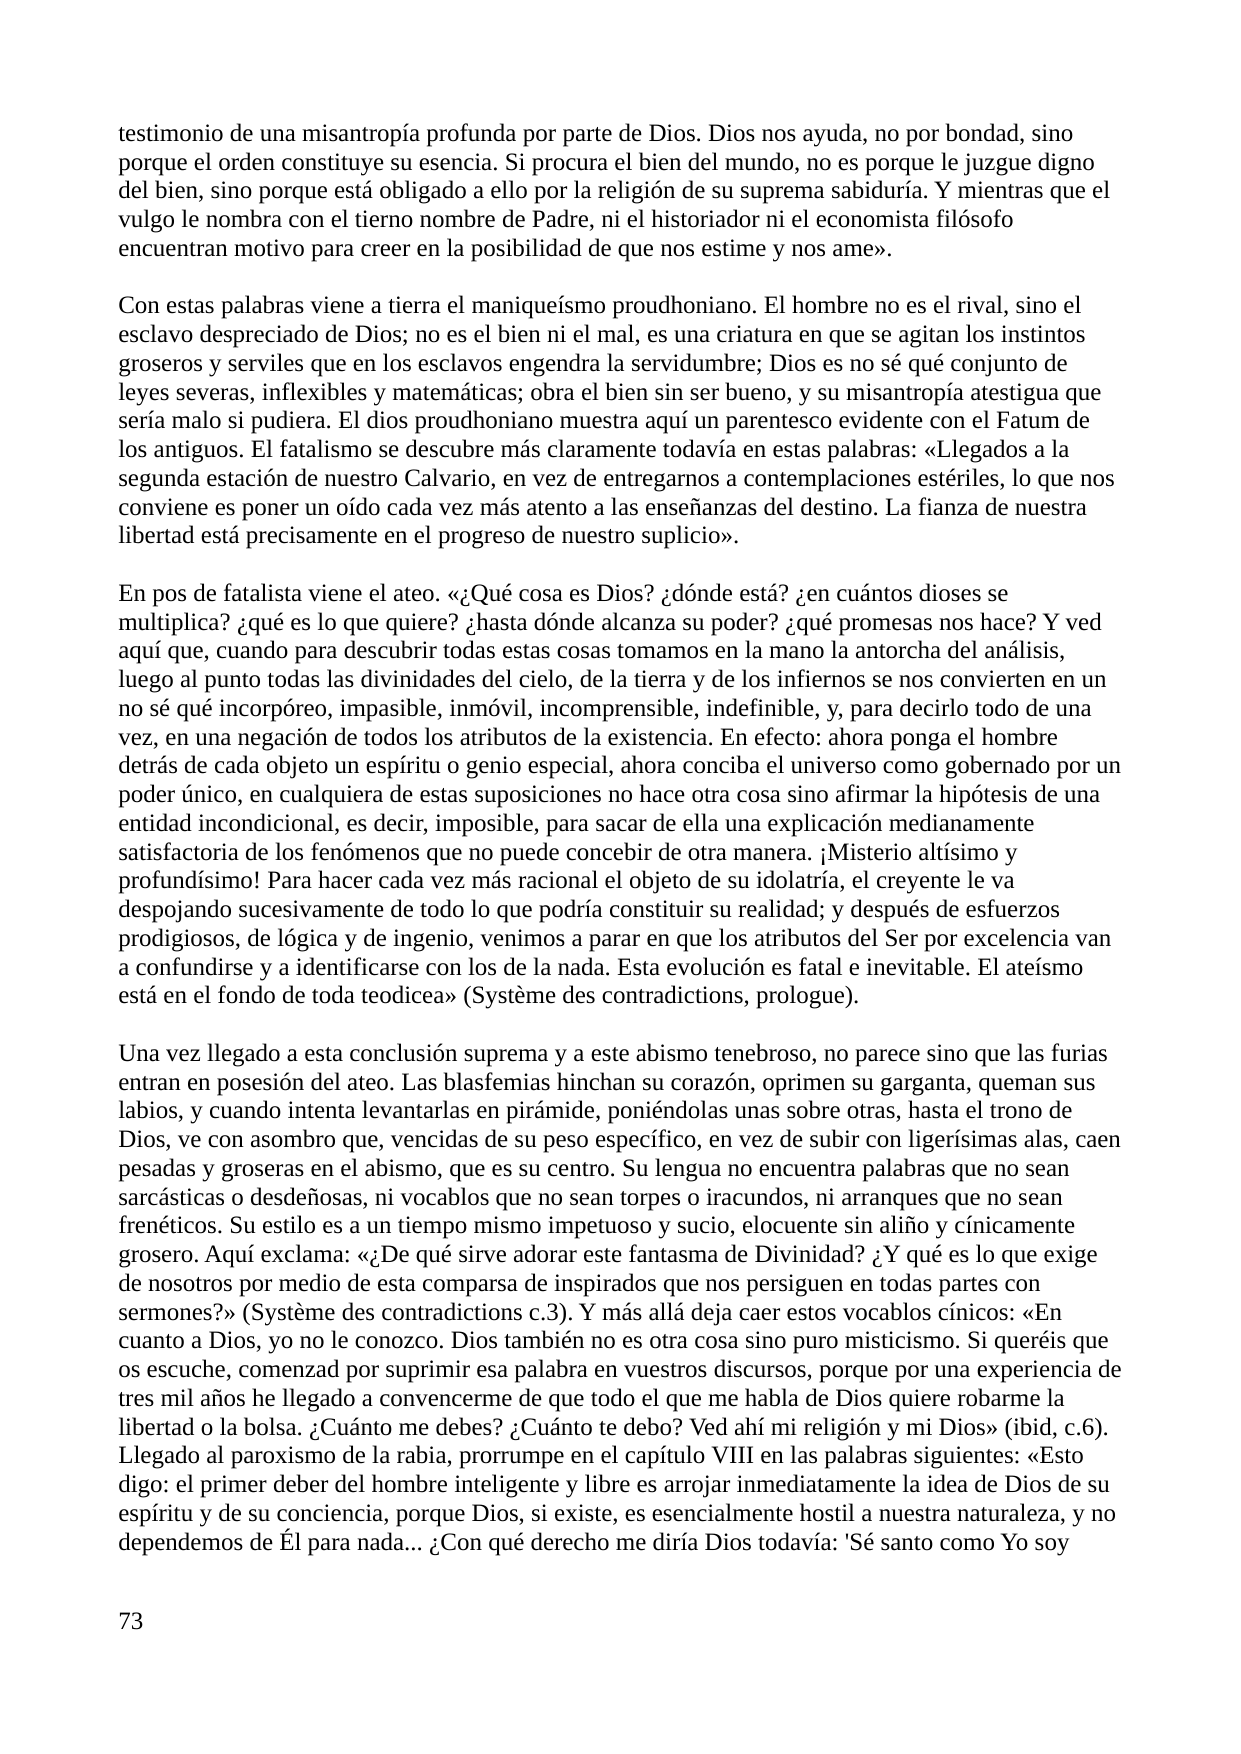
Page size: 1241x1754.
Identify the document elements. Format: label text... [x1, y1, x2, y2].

text Una vez llegado a esta conclusión suprema y a este abismo tenebroso, no parece sino que las furias entran en posesión del ateo. Las blasfemias hinchan su corazón, oprimen su garganta, queman sus labios, y cuando intenta levantarlas en pirámide, poniéndolas unas sobre otras, hasta el trono de Dios, ve con asombro que, vencidas de su peso específico, en vez de subir con ligerísimas alas, caen pesadas y groseras en el abismo, que es su centro. Su lengua no encuentra palabras que no sean sarcásticas o desdeñosas, ni vocablos que no sean torpes o iracundos, ni arranques que no sean frenéticos. Su estilo es a un tiempo mismo impetuoso y sucio, elocuente sin aliño y cínicamente grosero. Aquí exclama: «¿De qué sirve adorar este fantasma de Divinidad? ¿Y qué es lo que exige de nosotros por medio de esta comparsa de inspirados que nos persiguen en todas partes con sermones?» (Système des contradictions c.3). Y más allá deja caer estos vocablos cínicos: «En cuanto a Dios, yo no le conozco. Dios también no es otra cosa sino puro misticismo. Si queréis que os escuche, comenzad por suprimir esa palabra en vuestros discursos, porque por una experiencia de tres mil años he llegado a convencerme de que todo el que me habla de Dios quiere robarme la libertad o la bolsa. ¿Cuánto me debes? ¿Cuánto te debo? Ved ahí mi religión y mi Dios» (ibid, c.6). Llegado al paroxismo de la rabia, prorrumpe en el capítulo VIII en las palabras siguientes: «Esto digo: el primer deber del hombre inteligente y libre es arrojar inmediatamente la idea de Dios de su espíritu y de su conciencia, porque Dios, si existe, es esencialmente hostil a nuestra naturaleza, y no dependemos de Él para nada... ¿Con qué derecho me diría Dios todavía: 'Sé santo como Yo soy [118, 1038, 1122, 1556]
text Con estas palabras viene a tierra el maniqueísmo proudhoniano. El hombre no es el rival, sino el esclavo despreciado de Dios; no es el bien ni el mal, es una criatura en que se agitan los instintos groseros y serviles que en los esclavos engendra la servidumbre; Dios es no sé qué conjunto de leyes severas, inflexibles y matemáticas; obra el bien sin ser bueno, y su misantropía atestigua que sería malo si pudiera. El dios proudhoniano muestra aquí un parentesco evidente con el Fatum de los antiguos. El fatalismo se descubre más claramente todavía en estas palabras: «Llegados a la segunda estación de nuestro Calvario, en vez de entregarnos a contemplaciones estériles, lo que nos conviene es poner un oído cada vez más atento a las enseñanzas del destino. La fianza de nuestra libertad está precisamente en el progreso de nuestro suplicio». [118, 291, 1122, 549]
text testimonio de una misantropía profunda por parte de Dios. Dios nos ayuda, no por bondad, sino porque el orden constituye su esencia. Si procura el bien del mundo, no es porque le juzgue digno del bien, sino porque está obligado a ello por la religión de su suprema sabiduría. Y mientras que el vulgo le nombra con el tierno nombre de Padre, ni el historiador ni el economista filósofo encuentran motivo para creer en la posibilidad de que nos estime y nos ame». [118, 118, 1122, 262]
text En pos de fatalista viene el ateo. «¿Qué cosa es Dios? ¿dónde está? ¿en cuántos dioses se multiplica? ¿qué es lo que quiere? ¿hasta dónde alcanza su poder? ¿qué promesas nos hace? Y ved aquí que, cuando para descubrir todas estas cosas tomamos en la mano la antorcha del análisis, luego al punto todas las divinidades del cielo, de la tierra y de los infiernos se nos convierten en un no sé qué incorpóreo, impasible, inmóvil, incomprensible, indefinible, y, para decirlo todo de una vez, en una negación de todos los atributos de la existencia. En efecto: ahora ponga el hombre detrás de cada objeto un espíritu o genio especial, ahora conciba el universo como gobernado por un poder único, en cualquiera de estas suposiciones no hace otra cosa sino afirmar la hipótesis de una entidad incondicional, es decir, imposible, para sacar de ella una explicación medianamente satisfactoria de los fenómenos que no puede concebir de otra manera. ¡Misterio altísimo y profundísimo! Para hacer cada vez más racional el objeto de su idolatría, el creyente le va despojando sucesivamente de todo lo que podría constituir su realidad; y después de esfuerzos prodigiosos, de lógica y de ingenio, venimos a parar en que los atributos del Ser por excelencia van a confundirse y a identificarse con los de la nada. Esta evolución es fatal e inevitable. El ateísmo está en el fondo de toda teodicea» (Système des contradictions, prologue). [118, 578, 1122, 1009]
